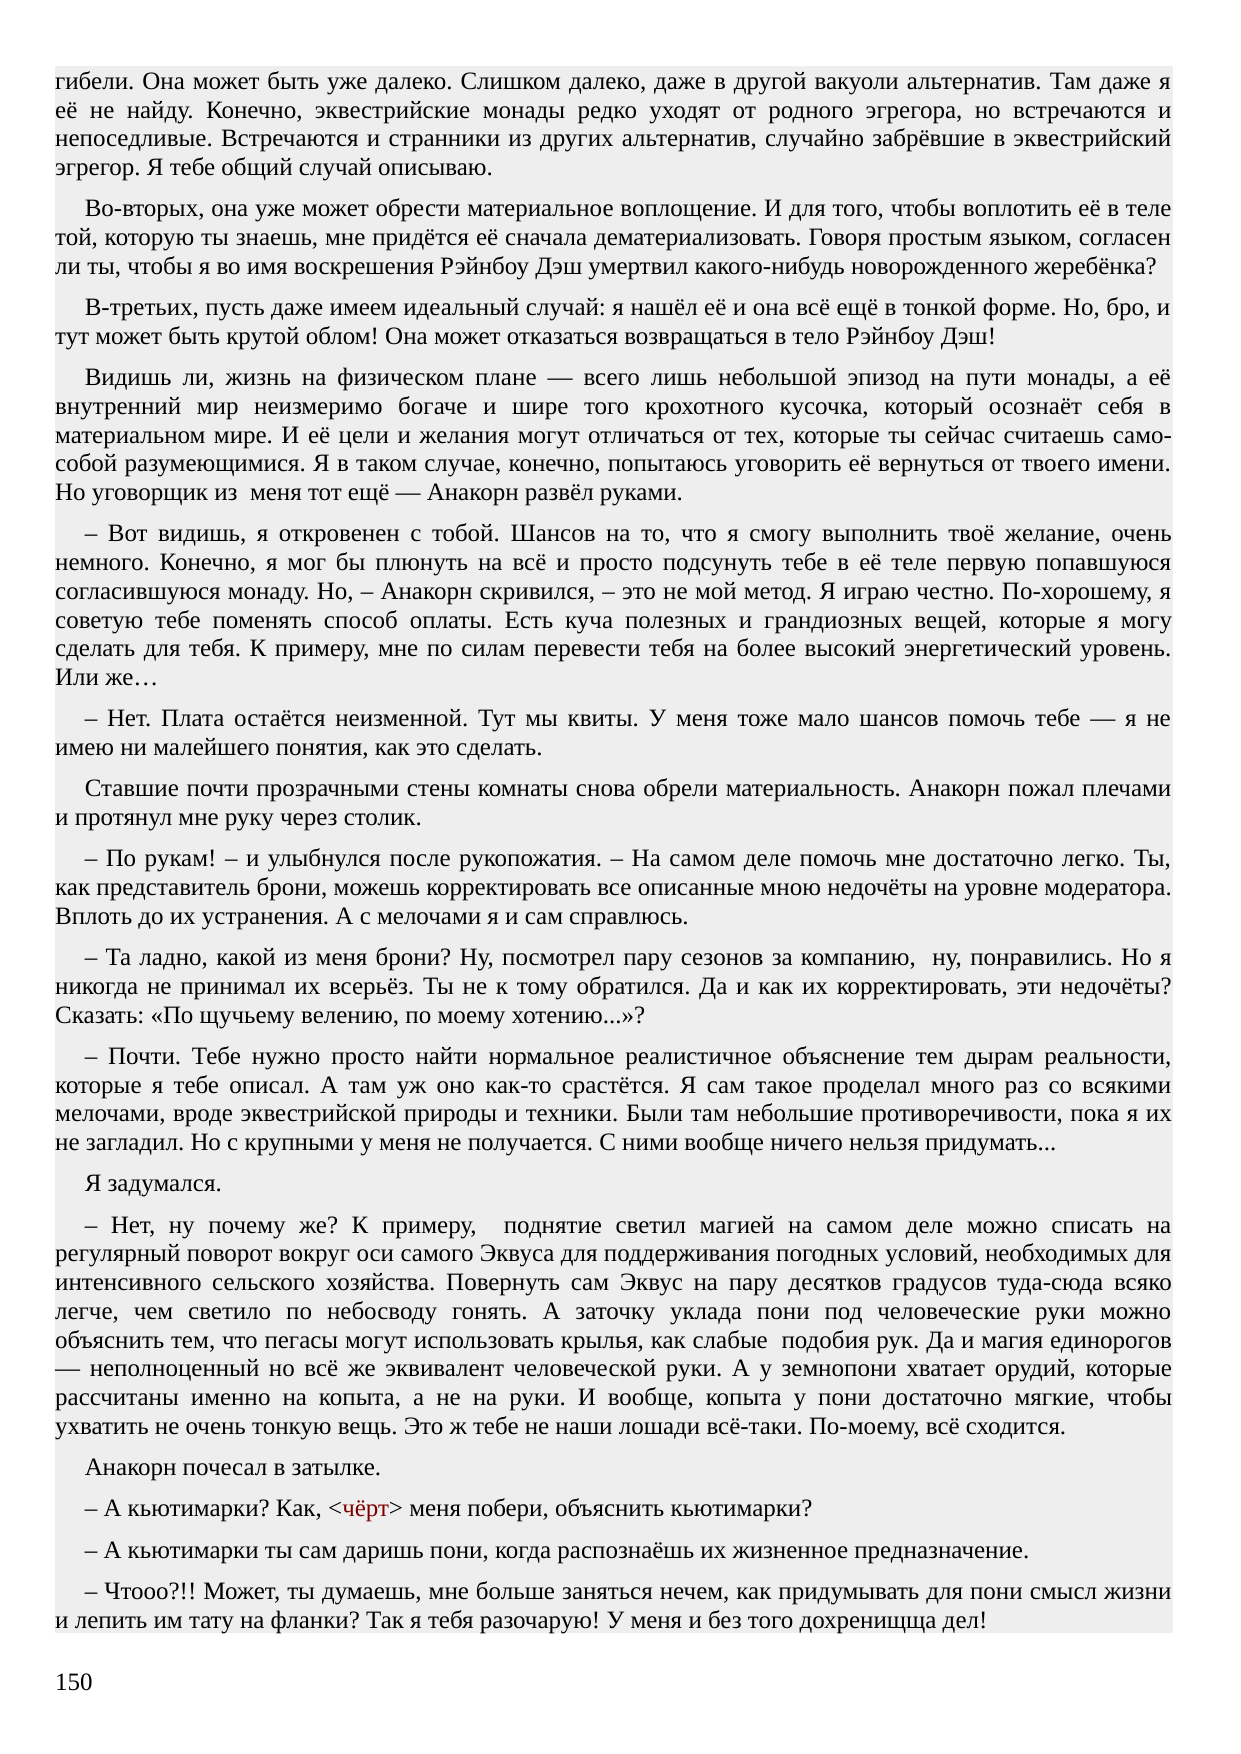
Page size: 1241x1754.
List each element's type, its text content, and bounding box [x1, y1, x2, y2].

text Анакорн почесал в затылке. [55, 1452, 1173, 1481]
text – Нет. Плата остаётся неизменной. Тут мы квиты. У меня тоже мало шансов помочь тебе — я не имею ни малейшего понятия, как это сделать. [55, 703, 1173, 761]
text гибели. Она может быть уже далеко. Слишком далеко, даже в другой вакуоли альтернатив. Там даже я её не найду. Конечно, эквестрийские монады редко уходят от родного эгрегора, но встречаются и непоседливые. Встречаются и странники из других альтернатив, случайно забрёвшие в эквестрийский эгрегор. Я тебе общий случай описываю. [55, 66, 1173, 181]
text – По рукам! – и улыбнулся после рукопожатия. – На самом деле помочь мне достаточно легко. Ты, как представитель брони, можешь корректировать все описанные мною недочёты на уровне модератора. Вплоть до их устранения. А с мелочами я и сам справлюсь. [55, 843, 1173, 930]
text – Почти. Тебе нужно просто найти нормальное реалистичное объяснение тем дырам реальности, которые я тебе описал. А там уж оно как-то срастётся. Я сам такое проделал много раз со всякими мелочами, вроде эквестрийской природы и техники. Были там небольшие противоречивости, пока я их не загладил. Но с крупными у меня не получается. С ними вообще ничего нельзя придумать... [55, 1041, 1173, 1156]
text Ставшие почти прозрачными стены комнаты снова обрели материальность. Анакорн пожал плечами и протянул мне руку через столик. [55, 773, 1173, 831]
text – Та ладно, какой из меня брони? Ну, посмотрел пару сезонов за компанию, ну, понравились. Но я никогда не принимал их всерьёз. Ты не к тому обратился. Да и как их корректировать, эти недочёты? Сказать: «По щучьему велению, по моему хотению...»? [55, 942, 1173, 1028]
text – А кьютимарки ты сам даришь пони, когда распознаёшь их жизненное предназначение. [55, 1535, 1173, 1563]
text – Чтооо?!! Может, ты думаешь, мне больше заняться нечем, как придумывать для пони смысл жизни и лепить им тату на фланки? Так я тебя разочарую! У меня и без того дохренищща дел! [55, 1576, 1173, 1633]
text – Вот видишь, я откровенен с тобой. Шансов на то, что я смогу выполнить твоё желание, очень немного. Конечно, я мог бы плюнуть на всё и просто подсунуть тебе в её теле первую попавшуюся согласившуюся монаду. Но, – Анакорн скривился, – это не мой метод. Я играю честно. По-хорошему, я советую тебе поменять способ оплаты. Есть куча полезных и грандиозных вещей, которые я могу сделать для тебя. К примеру, мне по силам перевести тебя на более высокий энергетический уровень. Или же… [55, 518, 1173, 691]
text В-третьих, пусть даже имеем идеальный случай: я нашёл её и она всё ещё в тонкой форме. Но, бро, и тут может быть крутой облом! Она может отказаться возвращаться в тело Рэйнбоу Дэш! [55, 292, 1173, 350]
text – Нет, ну почему же? К примеру, поднятие светил магией на самом деле можно списать на регулярный поворот вокруг оси самого Эквуса для поддерживания погодных условий, необходимых для интенсивного сельского хозяйства. Повернуть сам Эквус на пару десятков градусов туда-сюда всяко легче, чем светило по небосводу гонять. А заточку уклада пони под человеческие руки можно объяснить тем, что пегасы могут использовать крылья, как слабые подобия рук. Да и магия единорогов — неполноценный но всё же эквивалент человеческой руки. А у земнопони хватает орудий, которые рассчитаны именно на копыта, а не на руки. И вообще, копыта у пони достаточно мягкие, чтобы ухватить не очень тонкую вещь. Это ж тебе не наши лошади всё-таки. По-моему, всё сходится. [55, 1210, 1173, 1440]
text Я задумался. [55, 1168, 1173, 1197]
text – А кьютимарки? Как, <чёрт> меня побери, объяснить кьютимарки? [55, 1493, 1173, 1522]
text Во-вторых, она уже может обрести материальное воплощение. И для того, чтобы воплотить её в теле той, которую ты знаешь, мне придётся её сначала дематериализовать. Говоря простым языком, согласен ли ты, чтобы я во имя воскрешения Рэйнбоу Дэш умертвил какого-нибудь новорожденного жеребёнка? [55, 193, 1173, 280]
text Видишь ли, жизнь на физическом плане — всего лишь небольшой эпизод на пути монады, а её внутренний мир неизмеримо богаче и шире того крохотного кусочка, который осознаёт себя в материальном мире. И её цели и желания могут отличаться от тех, которые ты сейчас считаешь само-собой разумеющимися. Я в таком случае, конечно, попытаюсь уговорить её вернуться от твоего имени. Но уговорщик из меня тот ещё — Анакорн развёл руками. [55, 362, 1173, 506]
